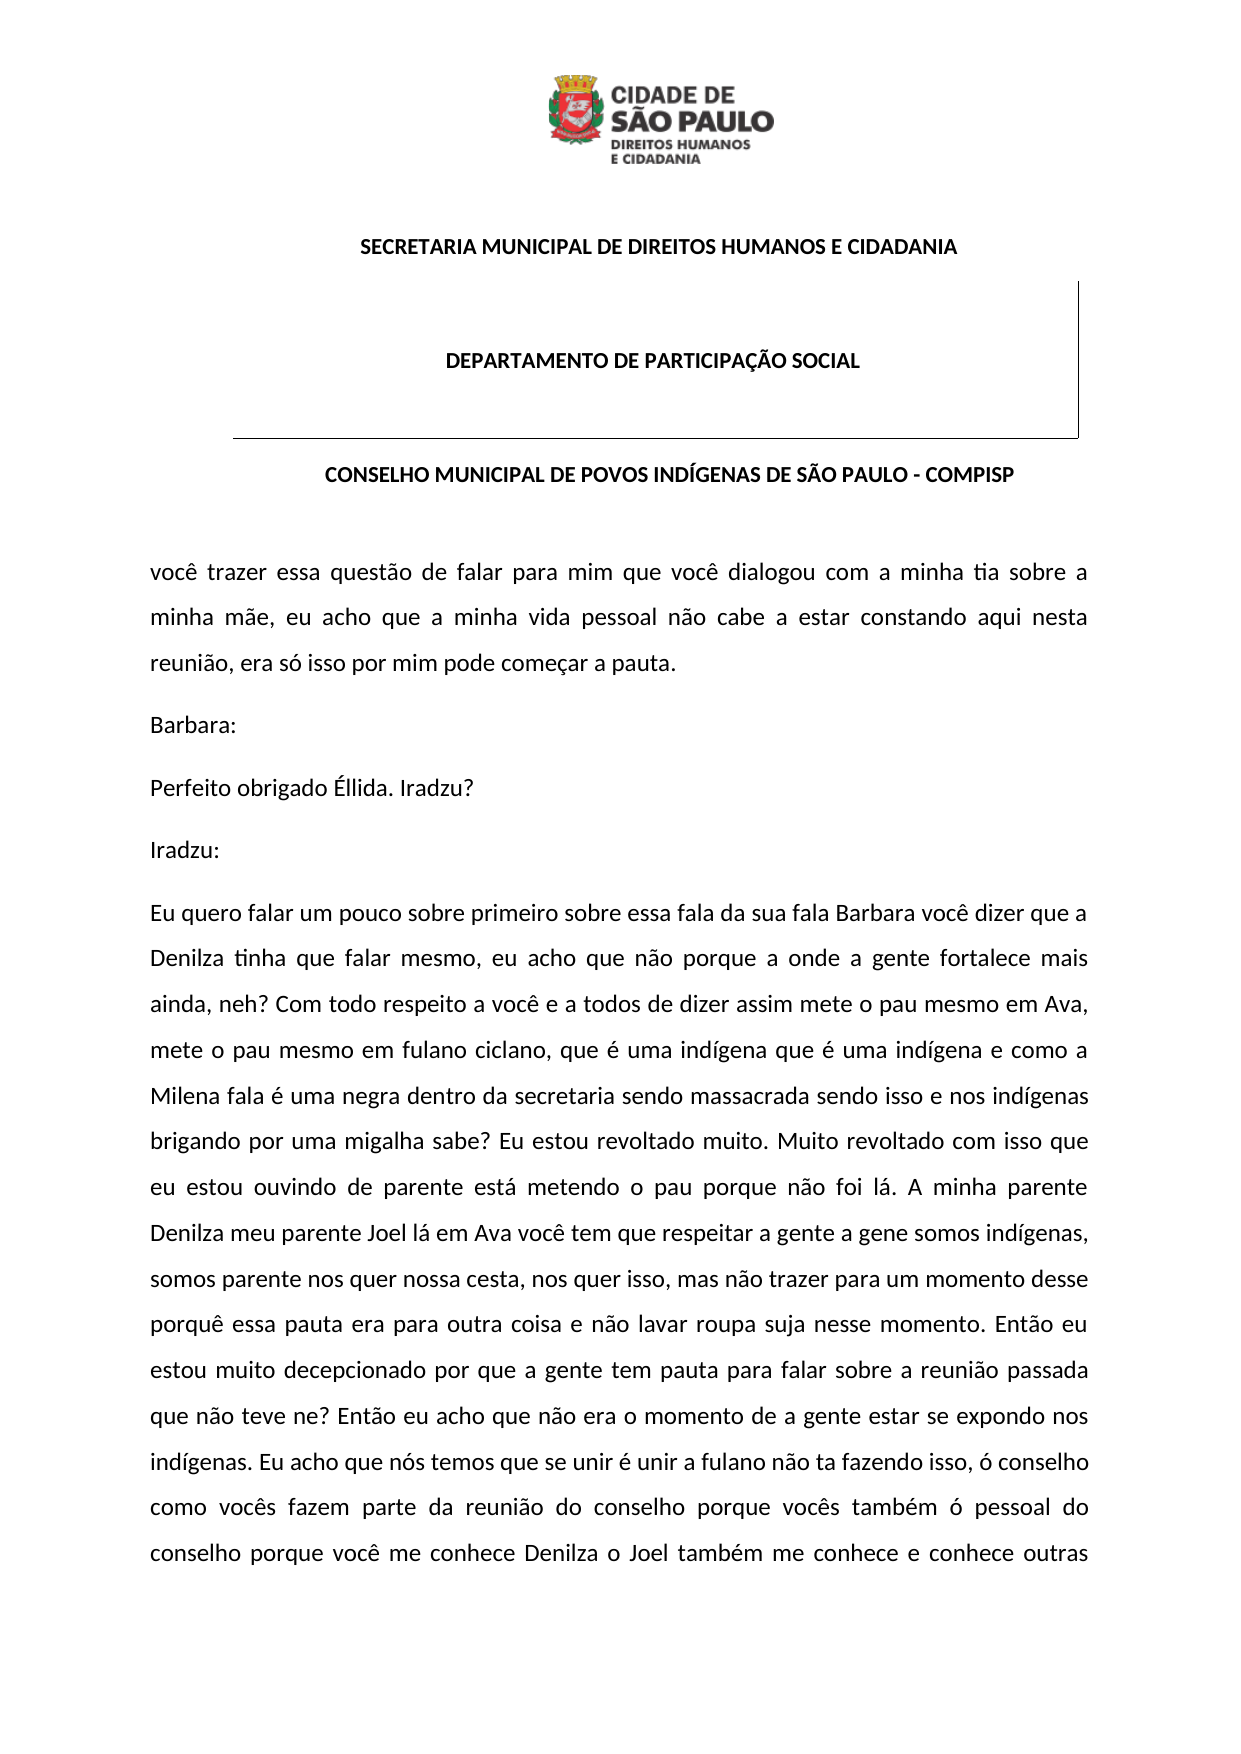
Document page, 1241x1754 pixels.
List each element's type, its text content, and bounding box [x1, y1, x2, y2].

text Iradzu: [150, 834, 1090, 865]
text Barbara: [150, 710, 1090, 740]
text Eu quero falar um pouco sobre primeiro sobre essa fala da sua fala Barbara você dizer que a Denilza tinha que falar mesmo, eu acho que não porque a onde a gente fortalece mais ainda, neh? Com todo respeito a você e a todos de dizer assim mete o pau mesmo em Ava, mete o pau mesmo em fulano ciclano, que é uma indígena que é uma indígena e como a Milena fala é uma negra dentro da secretaria sendo massacrada sendo isso e nos indígenas brigando por uma migalha sabe? Eu estou revoltado muito. Muito revoltado com isso que eu estou ouvindo de parente está metendo o pau porque não foi lá. A minha parente Denilza meu parente Joel lá em Ava você tem que respeitar a gente a gene somos indígenas, somos parente nos quer nossa cesta, nos quer isso, mas não trazer para um momento desse porquê essa pauta era para outra coisa e não lavar roupa suja nesse momento. Então eu estou muito decepcionado por que a gente tem pauta para falar sobre a reunião passada que não teve ne? Então eu acho que não era o momento de a gente estar se expondo nos indígenas. Eu acho que nós temos que se unir é unir a fulano não ta fazendo isso, ó conselho como vocês fazem parte da reunião do conselho porque vocês também ó pessoal do conselho porque você me conhece Denilza o Joel também me conhece e conhece outras [150, 897, 1090, 1568]
text Perfeito obrigado Éllida. Iradzu? [150, 772, 1090, 803]
text você trazer essa questão de falar para mim que você dialogou com a minha tia sobre a minha mãe, eu acho que a minha vida pessoal não cabe a estar constando aqui nesta reunião, era só isso por mim pode começar a pauta. [150, 556, 1090, 678]
